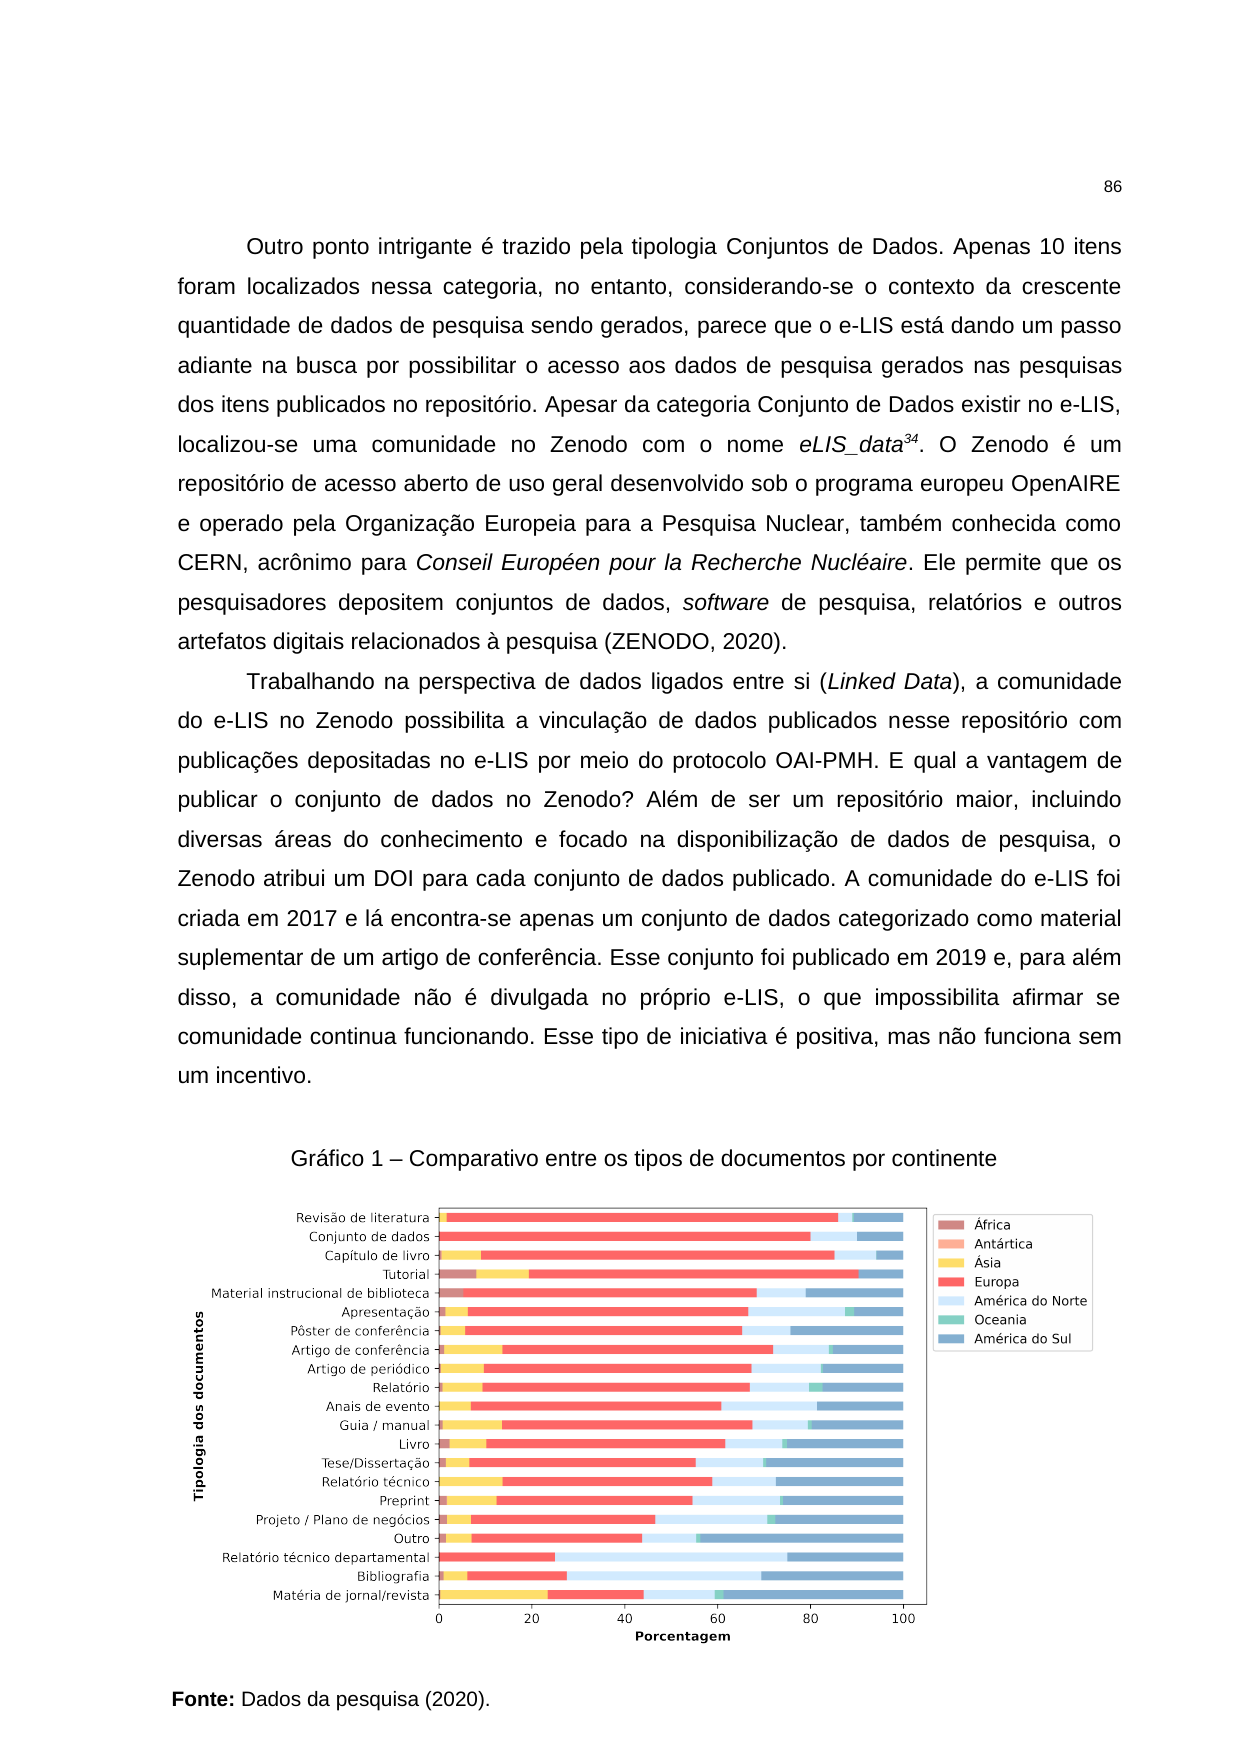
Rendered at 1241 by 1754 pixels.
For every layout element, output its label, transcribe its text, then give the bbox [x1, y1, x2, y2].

text Fonte: Dados da pesquisa (2020). [171, 1658, 1116, 1711]
text Outro ponto intrigante é trazido pela tipologia Conjuntos de Dados. Apenas 10 itens foram localizados nessa categoria, no entanto, considerando-se o contexto da crescente quantidade de dados de pesquisa sendo gerados, parece que o e-LIS está dando um passo adiante na busca por possibilitar o acesso aos dados de pesquisa gerados nas pesquisas dos itens publicados no repositório. Apesar da categoria Conjunto de Dados existir no e-LIS, localizou-se uma comunidade no Zenodo com o nome eLIS_data. O Zenodo é um repositório de acesso aberto de uso geral desenvolvido sob o programa europeu OpenAIRE e operado pela Organização Europeia para a Pesquisa Nuclear, também conhecida como CERN, acrônimo para Conseil Européen pour la Recherche Nucléaire. Ele permite que os pesquisadores depositem conjuntos de dados, software de pesquisa, relatórios e outros artefatos digitais relacionados à pesquisa (ZENODO, 2020). [177, 233, 1122, 654]
text Trabalhando na perspectiva de dados ligados entre si (Linked Data), a comunidade do e-LIS no Zenodo possibilita a vinculação de dados publicados nesse repositório com publicações depositadas no e-LIS por meio do protocolo OAI-PMH. E qual a vantagem de publicar o conjunto de dados no Zenodo? Além de ser um repositório maior, incluindo diversas áreas do conhecimento e focado na disponibilização de dados de pesquisa, o Zenodo atribui um DOI para cada conjunto de dados publicado. A comunidade do e-LIS foi criada em 2017 e lá encontra-se apenas um conjunto de dados categorizado como material suplementar de um artigo de conferência. Esse conjunto foi publicado em 2019 e, para além disso, a comunidade não é divulgada no próprio e-LIS, o que impossibilita afirmar se comunidade continua funcionando. Esse tipo de iniciativa é positiva, mas não funciona sem um incentivo. [177, 668, 1122, 1089]
text Gráfico 1 – Comparativo entre os tipos de documentos por continente [171, 1145, 1116, 1171]
picture [179, 1194, 1106, 1658]
